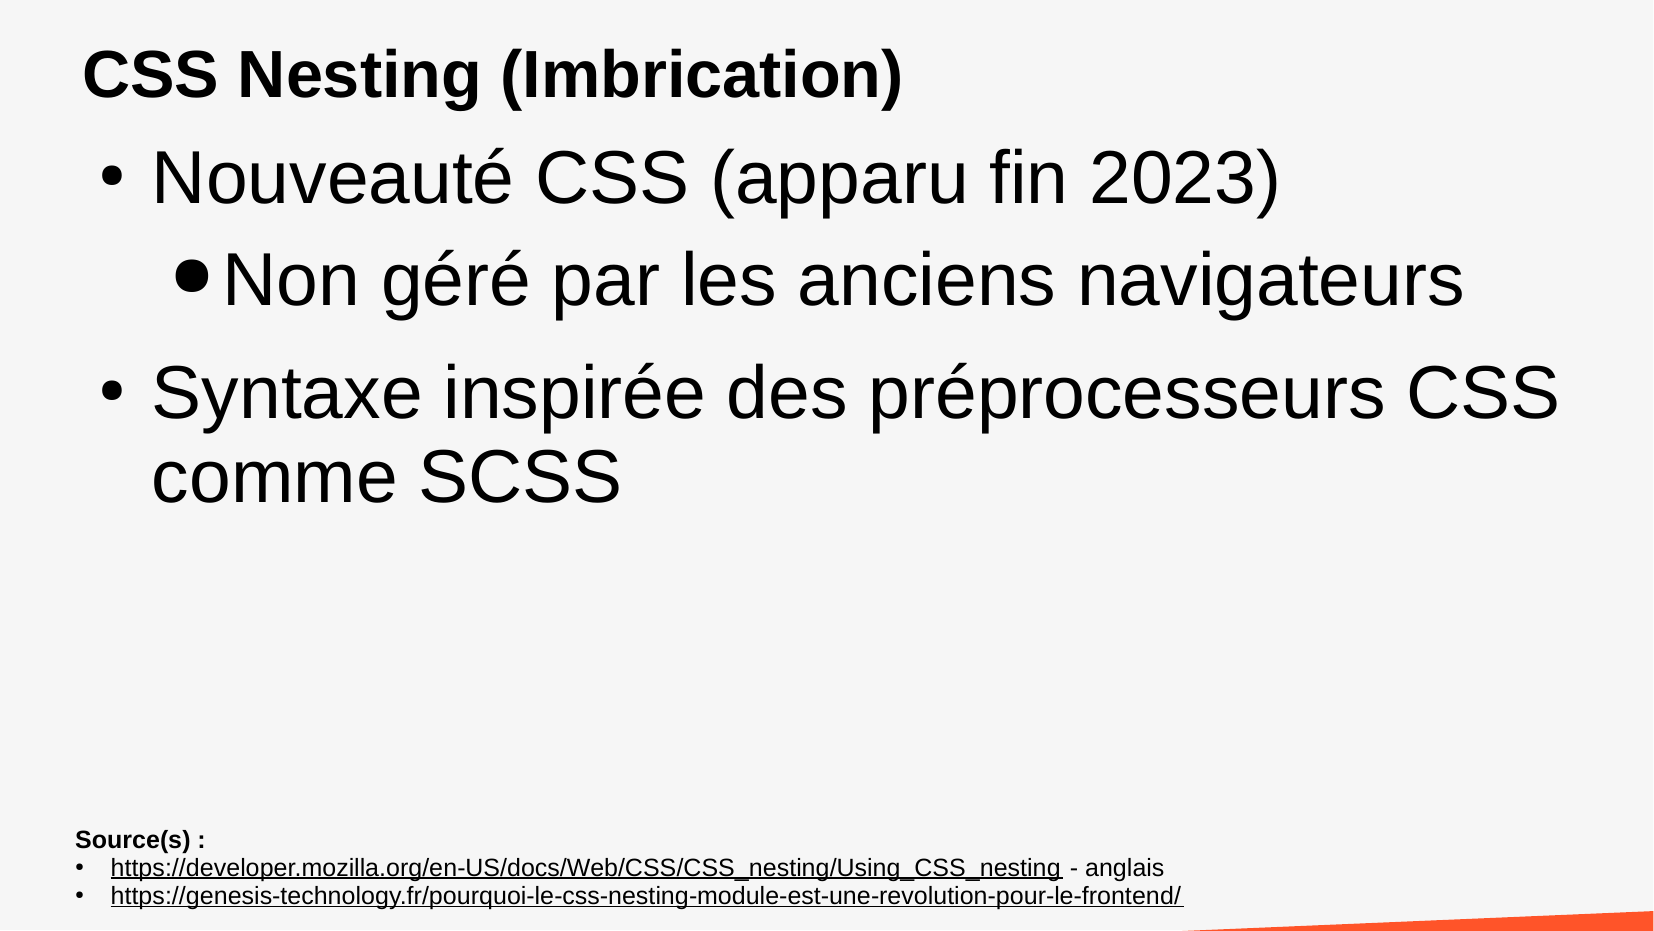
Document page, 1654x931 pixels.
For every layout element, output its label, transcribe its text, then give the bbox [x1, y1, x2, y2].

list Nouveauté CSS (apparu fin 2023) Non géré par les anciens navigateurs Syntaxe inspirée des préprocesseurs CSS comme SCSS [80, 135, 1640, 768]
title CSS Nesting (Imbrication) [82, 37, 1571, 114]
text_box [1182, 911, 1654, 931]
text_box Source(s) : https://developer.mozilla.org/en-US/docs/Web/CSS/CSS_nesting/Using_CSS_nesting - anglais https://genesis-technology.fr/pourquoi-le-css-nesting-module-est-une-revolution-pour-le-frontend/ [60, 803, 1546, 917]
